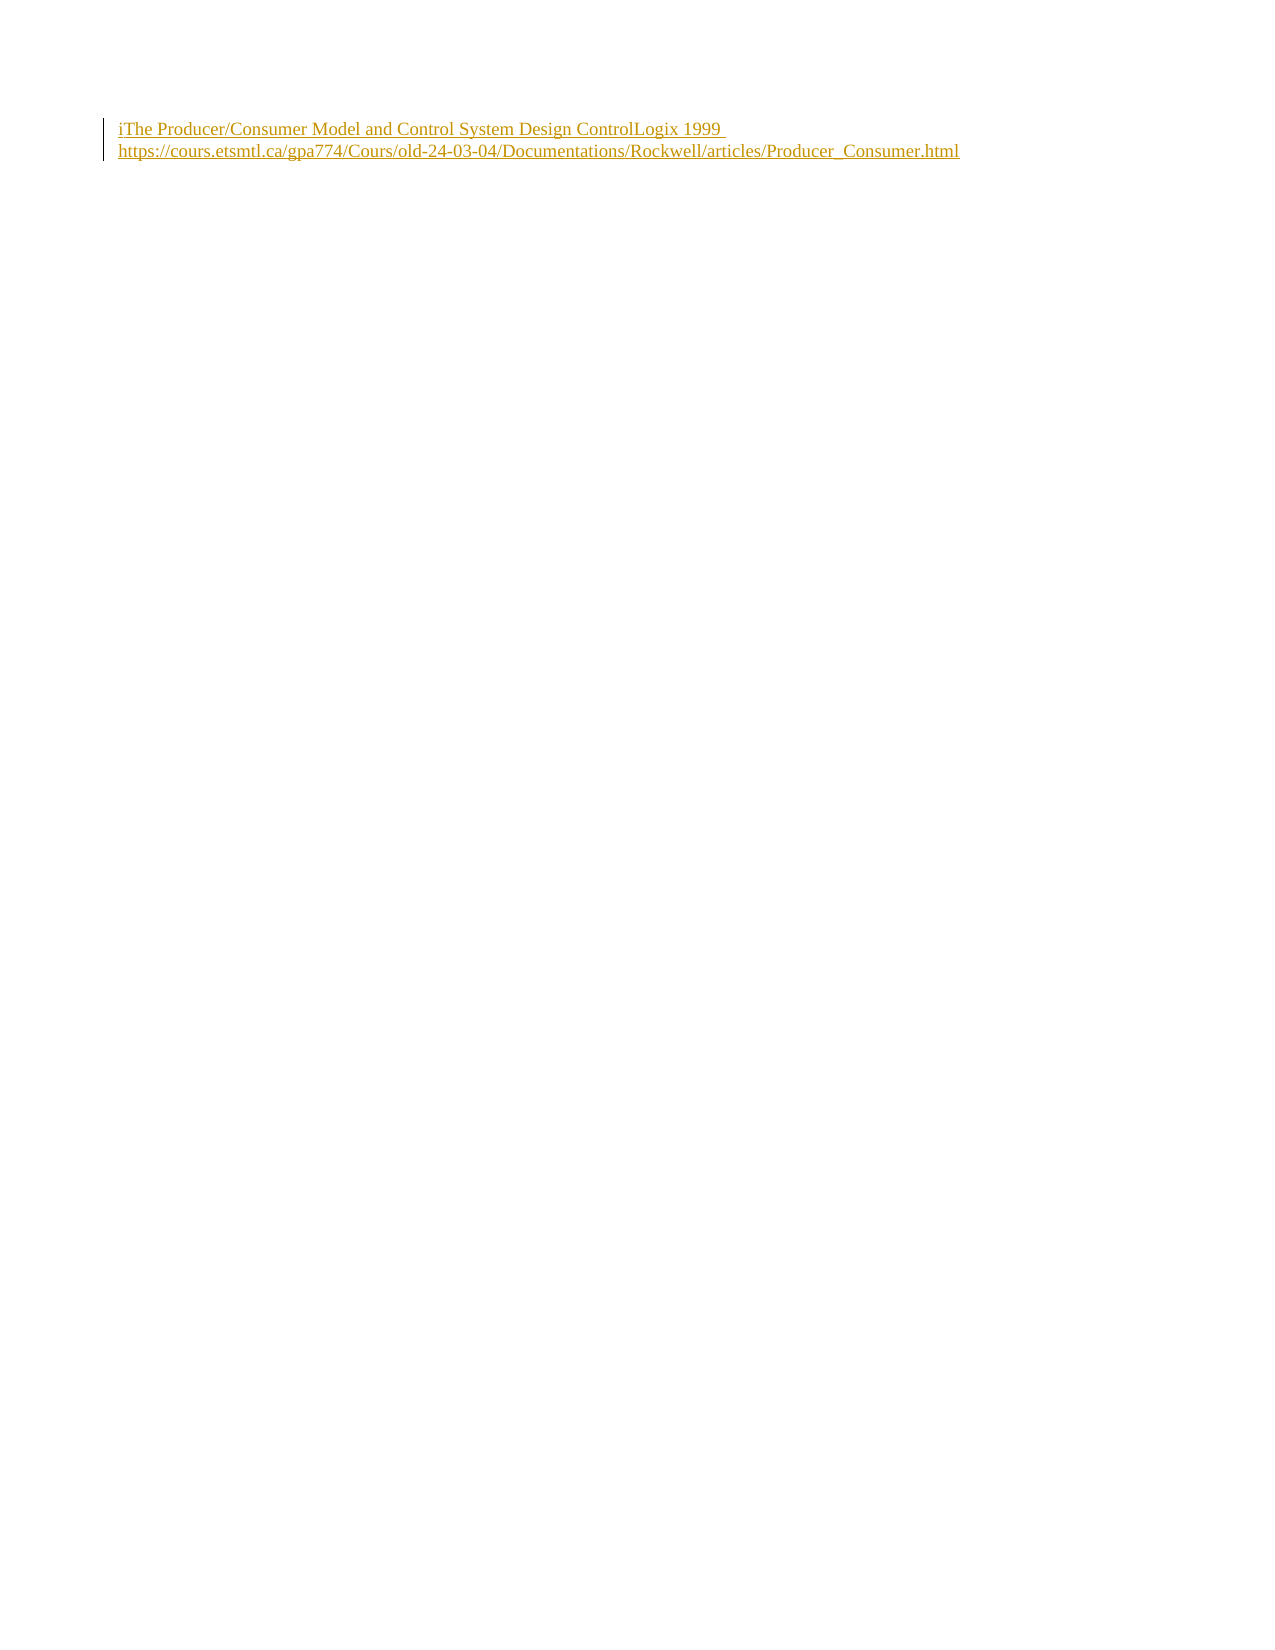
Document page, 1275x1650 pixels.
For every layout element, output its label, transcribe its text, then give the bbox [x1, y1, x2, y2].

text The Producer/Consumer Model and Control System Design ControlLogix 1999 https://cours.etsmtl.ca/gpa774/Cours/old-24-03-04/Documentations/Rockwell/articles/Producer_Consumer.html [118, 118, 1157, 161]
